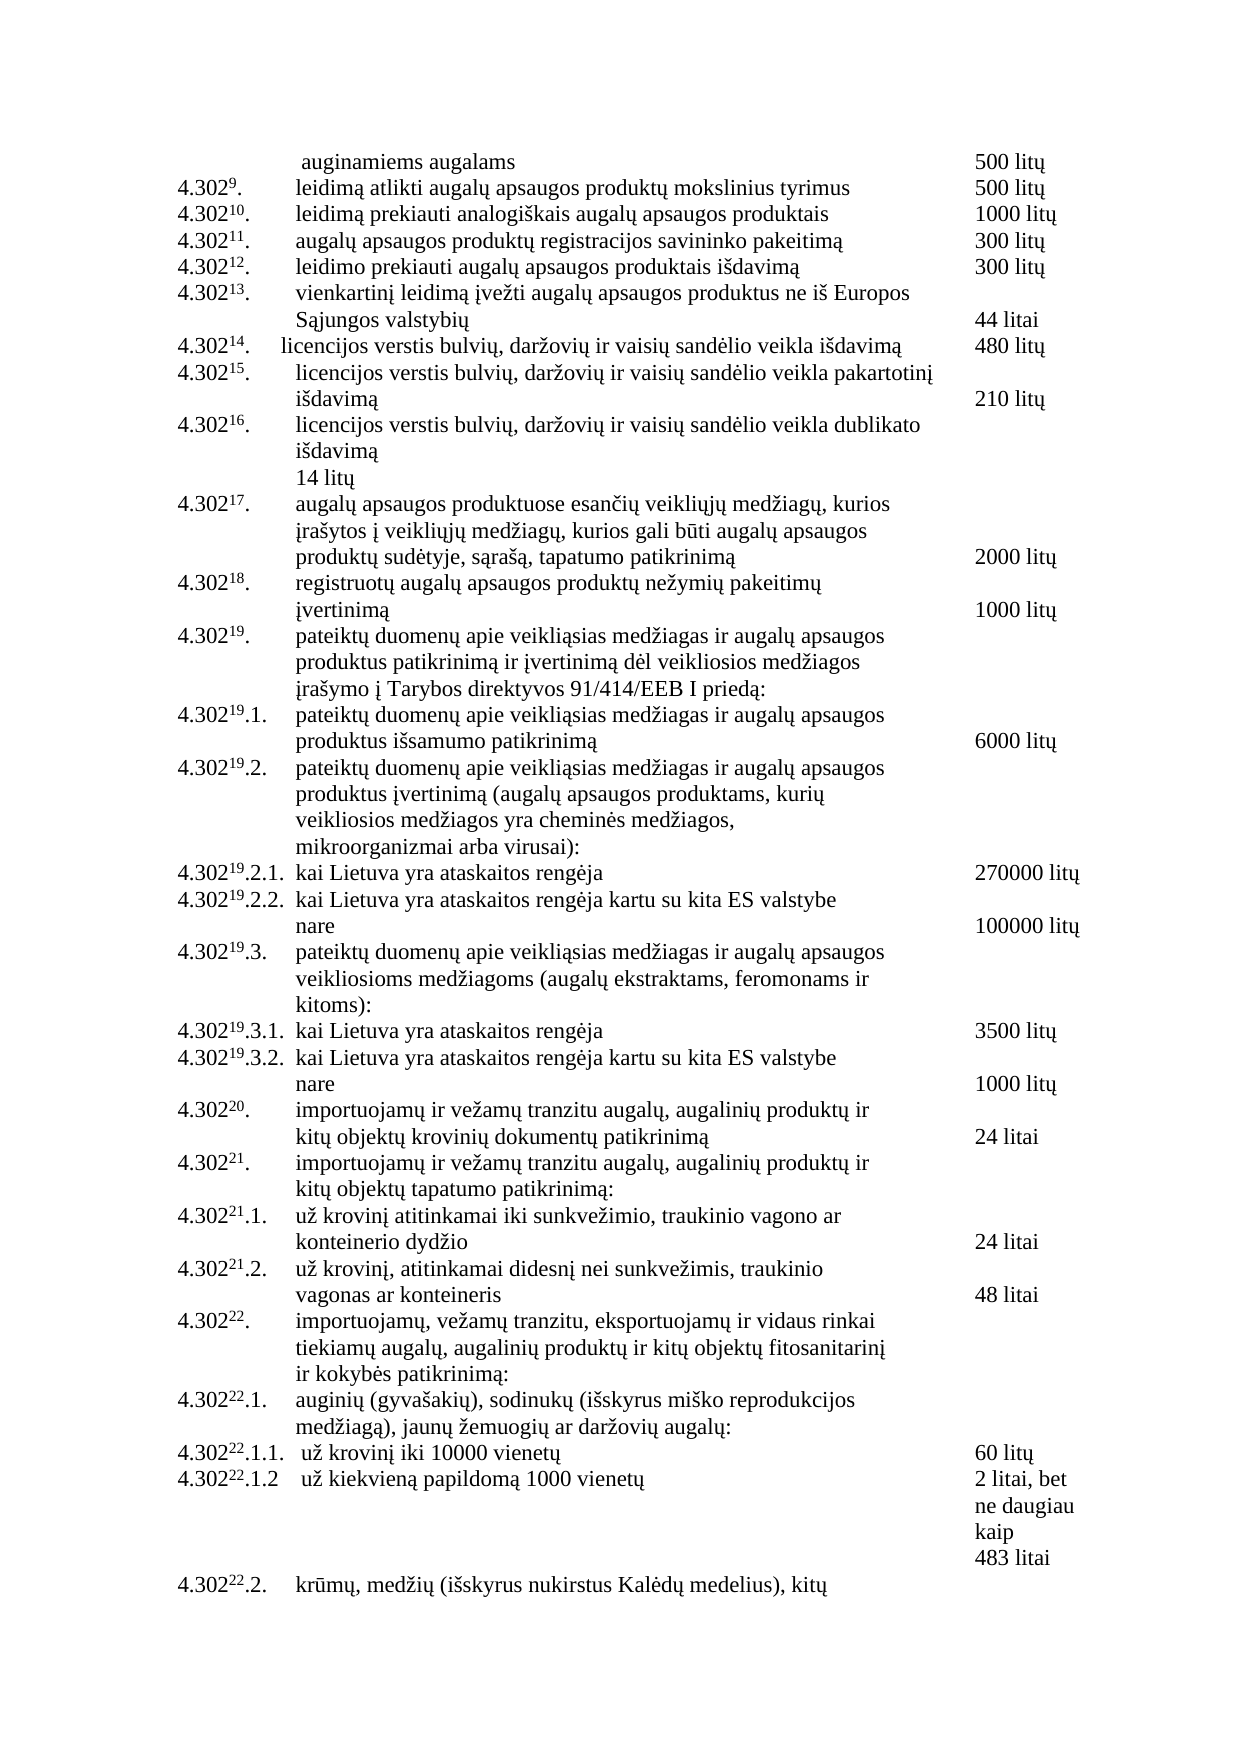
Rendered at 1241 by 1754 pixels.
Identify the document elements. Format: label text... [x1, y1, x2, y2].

text nare 100000 litų [177, 912, 1122, 938]
text išdavimą 210 litų [177, 385, 1093, 411]
text 4.30219.3. pateiktų duomenų apie veikliąsias medžiagas ir augalų apsaugos [177, 938, 1122, 965]
text 4.30222.1. auginių (gyvašakių), sodinukų (išskyrus miško reprodukcijos [177, 1386, 1122, 1413]
text Sąjungos valstybių 44 litai [177, 306, 1122, 332]
text produktus įvertinimą (augalų apsaugos produktams, kurių [177, 780, 1122, 807]
text 4.30216. licencijos verstis bulvių, daržovių ir vaisių sandėlio veikla dublikato [177, 411, 945, 438]
text 4.30219.2.1. kai Lietuva yra ataskaitos rengėja 270000 litų [177, 859, 1122, 886]
text 4.30220. importuojamų ir vežamų tranzitu augalų, augalinių produktų ir [177, 1096, 1122, 1123]
text 4.30214. licencijos verstis bulvių, daržovių ir vaisių sandėlio veikla išdavimą 480 litų [177, 332, 1107, 358]
text kitų objektų tapatumo patikrinimą: [177, 1176, 1122, 1202]
text įrašytos į veikliųjų medžiagų, kurios gali būti augalų apsaugos [177, 517, 1122, 543]
text vagonas ar konteineris 48 litai [177, 1281, 1122, 1307]
text 4.30221.1. už krovinį atitinkamai iki sunkvežimio, traukinio vagono ar [177, 1202, 1122, 1228]
text 4.30219.2. pateiktų duomenų apie veikliąsias medžiagas ir augalų apsaugos [177, 754, 1122, 780]
text 4.30215. licencijos verstis bulvių, daržovių ir vaisių sandėlio veikla pakartotinį [177, 358, 974, 385]
text produktus patikrinimą ir įvertinimą dėl veikliosios medžiagos [177, 648, 1122, 675]
text kitų objektų krovinių dokumentų patikrinimą 24 litai [177, 1123, 1122, 1149]
text išdavimą 14 litų [177, 438, 945, 490]
text 4.30222.1.2 už kiekvieną papildomą 1000 vienetų 2 litai, bet [177, 1465, 1122, 1492]
text įrašymo į Tarybos direktyvos 91/414/EEB I priedą: [177, 675, 1122, 701]
text 4.30221. importuojamų ir vežamų tranzitu augalų, augalinių produktų ir [177, 1149, 1122, 1176]
text veikliosios medžiagos yra cheminės medžiagos, [177, 807, 1122, 833]
text kitoms): [177, 991, 1122, 1017]
text įvertinimą 1000 litų [177, 596, 1122, 622]
text kaip [974, 1518, 1122, 1544]
text 483 litai [974, 1544, 1122, 1571]
text produktus išsamumo patikrinimą 6000 litų [177, 727, 1122, 754]
text 4.30213. vienkartinį leidimą įvežti augalų apsaugos produktus ne iš Europos [177, 279, 974, 306]
text tiekiamų augalų, augalinių produktų ir kitų objektų fitosanitarinį [177, 1334, 1122, 1360]
text 4.30219.3.2. kai Lietuva yra ataskaitos rengėja kartu su kita ES valstybe [177, 1044, 1122, 1070]
text ne daugiau [177, 1492, 1122, 1518]
text 4.30222. importuojamų, vežamų tranzitu, eksportuojamų ir vidaus rinkai [177, 1307, 1122, 1334]
text mikroorganizmai arba virusai): [177, 833, 1122, 859]
text 4.30217. augalų apsaugos produktuose esančių veikliųjų medžiagų, kurios [177, 490, 1122, 517]
text 4.3029. leidimą atlikti augalų apsaugos produktų mokslinius tyrimus 500 litų [177, 174, 1167, 200]
text produktų sudėtyje, sąrašą, tapatumo patikrinimą 2000 litų [177, 543, 1122, 569]
text nare 1000 litų [177, 1070, 1122, 1096]
text medžiagą), jaunų žemuogių ar daržovių augalų: [177, 1413, 1122, 1439]
text 4.30219.1. pateiktų duomenų apie veikliąsias medžiagas ir augalų apsaugos [177, 701, 1122, 727]
text 4.30222.2. krūmų, medžių (išskyrus nukirstus Kalėdų medelius), kitų [177, 1571, 1122, 1597]
text ir kokybės patikrinimą: [177, 1360, 1122, 1386]
text konteinerio dydžio 24 litai [177, 1228, 1122, 1254]
text 4.30219.3.1. kai Lietuva yra ataskaitos rengėja 3500 litų [177, 1017, 1122, 1044]
text 4.30210. leidimą prekiauti analogiškais augalų apsaugos produktais 1000 litų [177, 200, 1122, 227]
text 4.30222.1.1. už krovinį iki 10000 vienetų 60 litų [177, 1439, 1122, 1465]
text auginamiems augalams 500 litų [177, 148, 1137, 174]
text 4.30221.2. už krovinį, atitinkamai didesnį nei sunkvežimis, traukinio [177, 1254, 1122, 1281]
text 4.30218. registruotų augalų apsaugos produktų nežymių pakeitimų [177, 569, 1122, 596]
text 4.30211. augalų apsaugos produktų registracijos savininko pakeitimą 300 litų [177, 227, 1122, 253]
text 4.30212. leidimo prekiauti augalų apsaugos produktais išdavimą 300 litų [177, 253, 1093, 279]
text 4.30219. pateiktų duomenų apie veikliąsias medžiagas ir augalų apsaugos [177, 622, 1122, 648]
text 4.30219.2.2. kai Lietuva yra ataskaitos rengėja kartu su kita ES valstybe [177, 886, 1122, 912]
text veikliosioms medžiagoms (augalų ekstraktams, feromonams ir [177, 965, 1122, 991]
